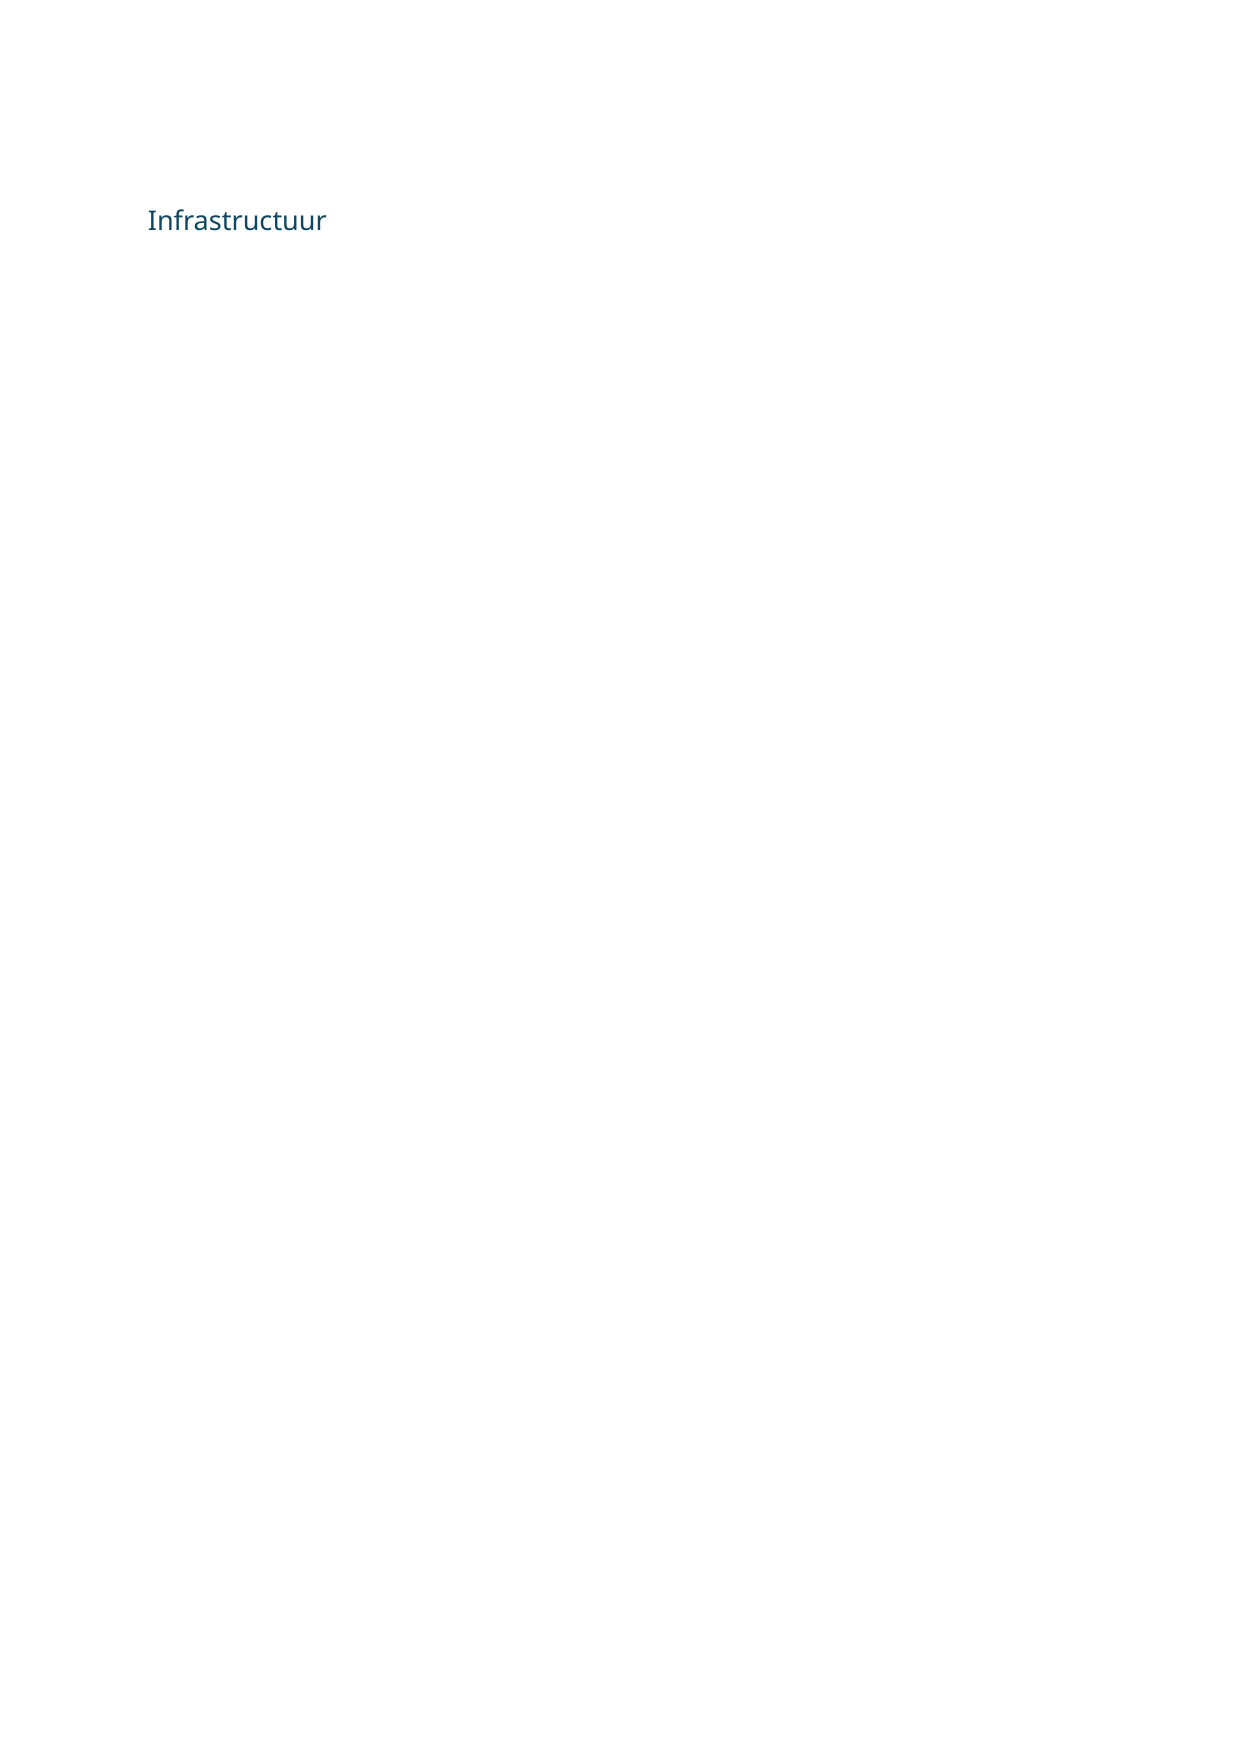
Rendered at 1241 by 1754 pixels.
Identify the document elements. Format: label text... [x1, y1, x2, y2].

subtitle Infrastructuur [148, 201, 1093, 238]
